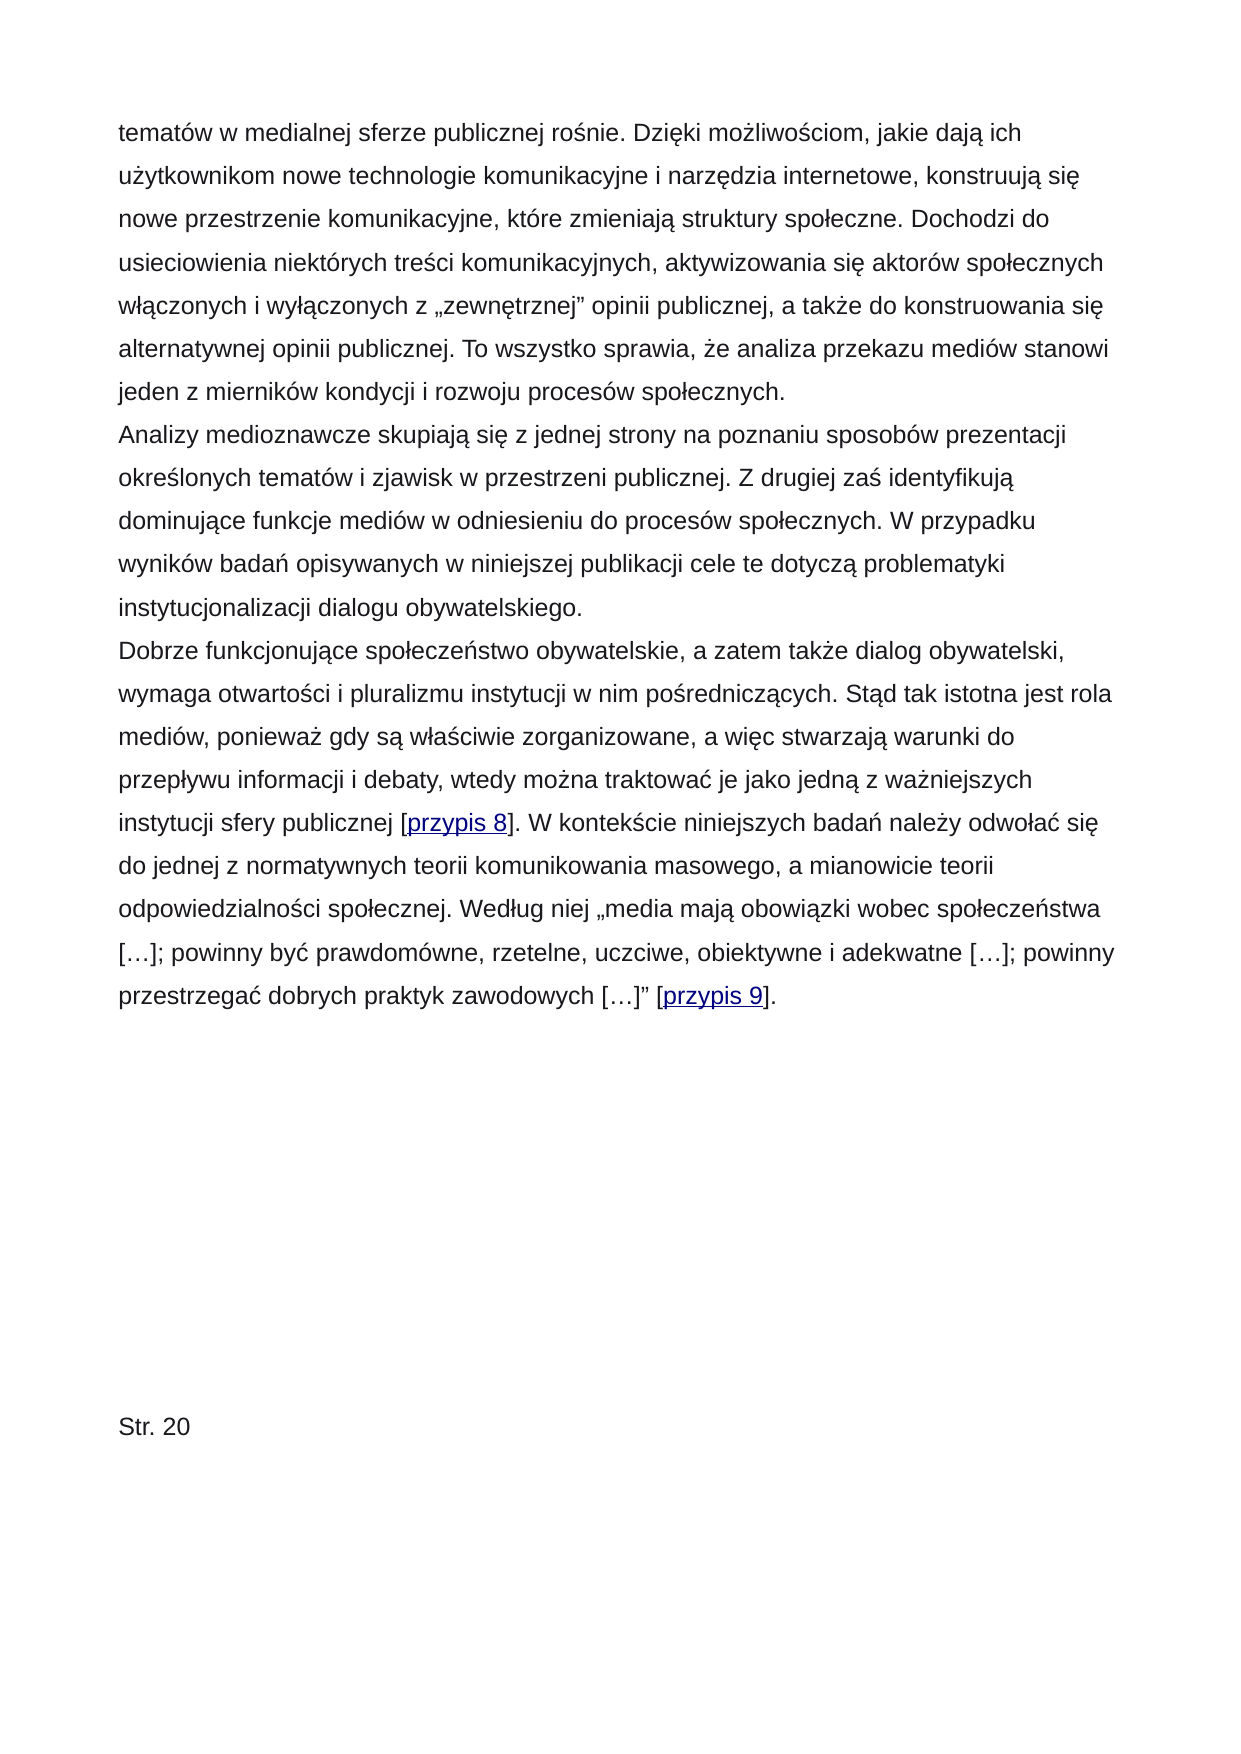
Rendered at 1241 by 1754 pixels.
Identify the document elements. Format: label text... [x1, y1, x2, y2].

text tematów w medialnej sferze publicznej rośnie. Dzięki możliwościom, jakie dają ich użytkownikom nowe technologie komunikacyjne i narzędzia internetowe, konstruują się nowe przestrzenie komunikacyjne, które zmieniają struktury społeczne. Dochodzi do usieciowienia niektórych treści komunikacyjnych, aktywizowania się aktorów społecznych włączonych i wyłączonych z „zewnętrznej” opinii publicznej, a także do konstruowania się alternatywnej opinii publicznej. To wszystko sprawia, że analiza przekazu mediów stanowi jeden z mierników kondycji i rozwoju procesów społecznych. [118, 118, 1122, 406]
text Str. 20 [118, 1412, 1122, 1441]
text Dobrze funkcjonujące społeczeństwo obywatelskie, a zatem także dialog obywatelski, wymaga otwartości i pluralizmu instytucji w nim pośredniczących. Stąd tak istotna jest rola mediów, ponieważ gdy są właściwie zorganizowane, a więc stwarzają warunki do przepływu informacji i debaty, wtedy można traktować je jako jedną z ważniejszych instytucji sfery publicznej [przypis 8]. W kontekście niniejszych badań należy odwołać się do jednej z normatywnych teorii komunikowania masowego, a mianowicie teorii odpowiedzialności społecznej. Według niej „media mają obowiązki wobec społeczeństwa […]; powinny być prawdomówne, rzetelne, uczciwe, obiektywne i adekwatne […]; powinny przestrzegać dobrych praktyk zawodowych […]” [przypis 9]. [118, 636, 1122, 1009]
text Analizy medioznawcze skupiają się z jednej strony na poznaniu sposobów prezentacji określonych tematów i zjawisk w przestrzeni publicznej. Z drugiej zaś identyfikują dominujące funkcje mediów w odniesieniu do procesów społecznych. W przypadku wyników badań opisywanych w niniejszej publikacji cele te dotyczą problematyki instytucjonalizacji dialogu obywatelskiego. [118, 420, 1122, 621]
